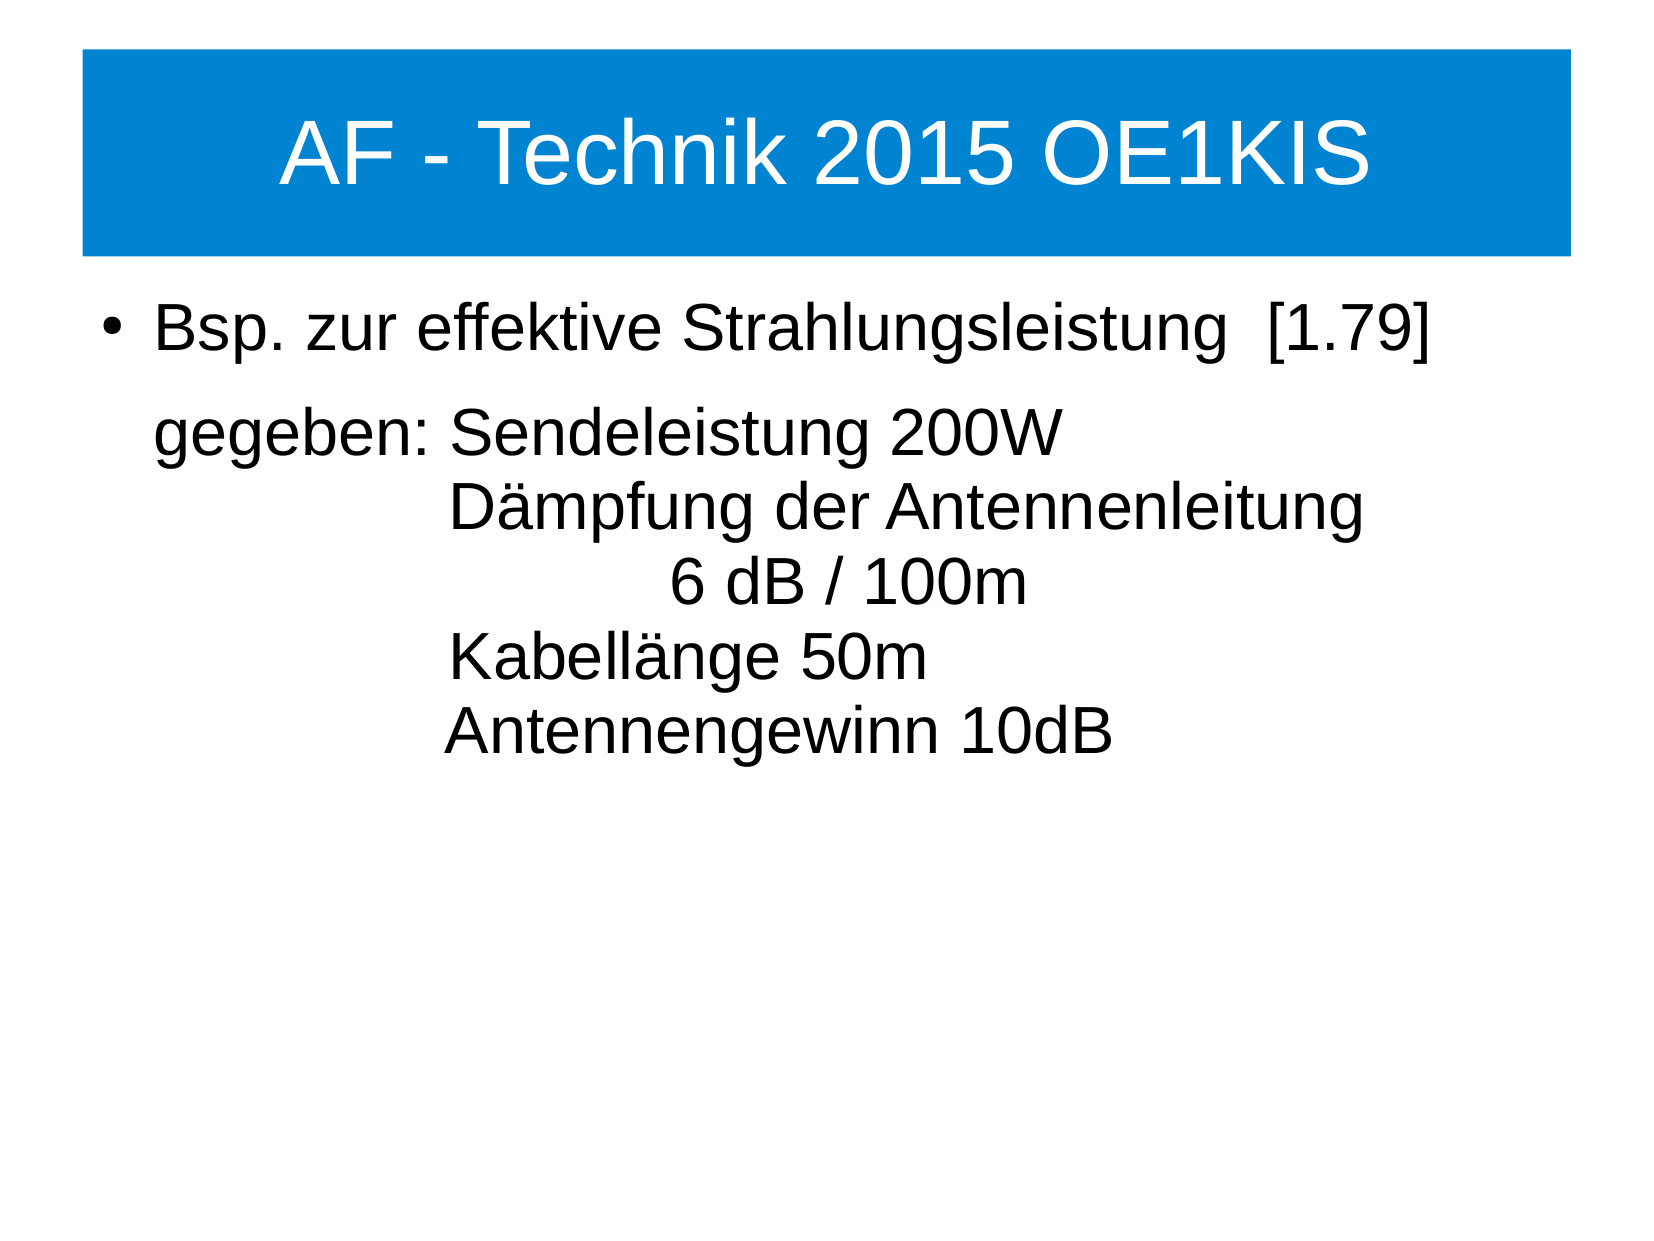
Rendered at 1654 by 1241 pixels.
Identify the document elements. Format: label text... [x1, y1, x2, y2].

title AF - Technik 2015 OE1KIS [82, 49, 1571, 257]
list Bsp. zur effektive Strahlungsleistung [1.79] gegeben: Sendeleistung 200W Dämpfung der Antennenleitung 6 dB / 100m Kabellänge 50m Antennengewinn 10dB [82, 290, 1571, 1010]
